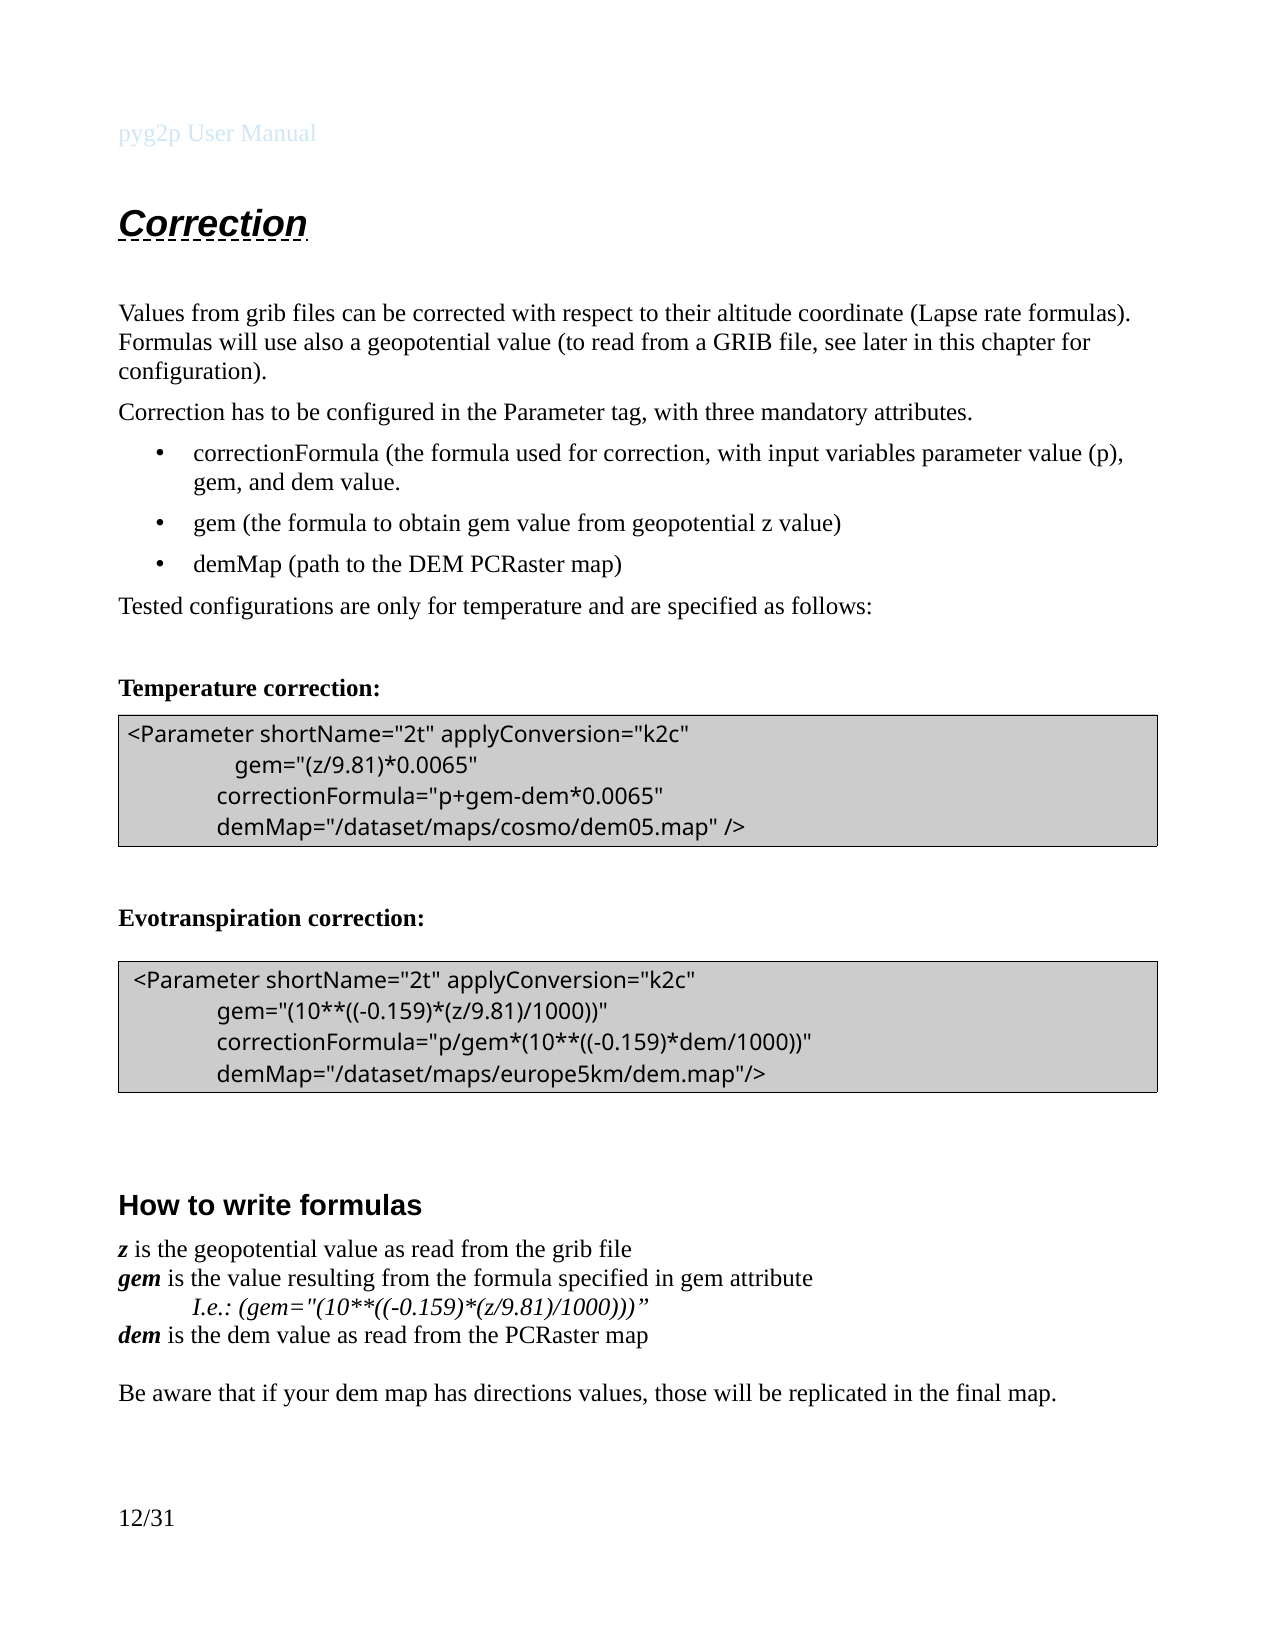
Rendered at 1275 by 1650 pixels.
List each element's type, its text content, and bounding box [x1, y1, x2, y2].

text Tested configurations are only for temperature and are specified as follows: [118, 591, 1157, 619]
text gem="(z/9.81)*0.0065" [119, 746, 1157, 777]
text Temperature correction: [118, 673, 1157, 702]
text z is the geopotential value as read from the grib file [118, 1234, 1157, 1263]
text gem="(10**((-0.159)*(z/9.81)/1000))" [119, 992, 1157, 1023]
text demMap="/dataset/maps/europe5km/dem.map"/> [119, 1054, 1157, 1092]
subtitle How to write formulas [118, 1188, 1157, 1222]
subtitle Correction [118, 201, 1157, 244]
text correctionFormula="p/gem*(10**((-0.159)*dem/1000))" [119, 1023, 1157, 1054]
list gem (the formula to obtain gem value from geopotential z value) [156, 508, 1157, 537]
list demMap (path to the DEM PCRaster map) [156, 549, 1157, 578]
text <Parameter shortName="2t" applyConversion="k2c" [119, 716, 1157, 746]
text gem is the value resulting from the formula specified in gem attribute I.e.: (gem="(10**((-0.159)*(z/9.81)/1000)))” [118, 1263, 1157, 1320]
list correctionFormula (the formula used for correction, with input variables parameter value (p), gem, and dem value. [156, 438, 1157, 496]
text Be aware that if your dem map has directions values, those will be replicated in the final map. [118, 1378, 1157, 1407]
text <Parameter shortName="2t" applyConversion="k2c" [119, 962, 1157, 992]
text Correction has to be configured in the Parameter tag, with three mandatory attributes. [118, 397, 1157, 426]
text demMap="/dataset/maps/cosmo/dem05.map" /> [119, 808, 1157, 846]
text Evotranspiration correction: [118, 903, 1157, 932]
text dem is the dem value as read from the PCRaster map [118, 1320, 1157, 1349]
text correctionFormula="p+gem-dem*0.0065" [119, 777, 1157, 808]
text Values from grib files can be corrected with respect to their altitude coordinate (Lapse rate formulas). Formulas will use also a geopotential value (to read from a GRIB file, see later in this chapter for configuration). [118, 298, 1157, 384]
